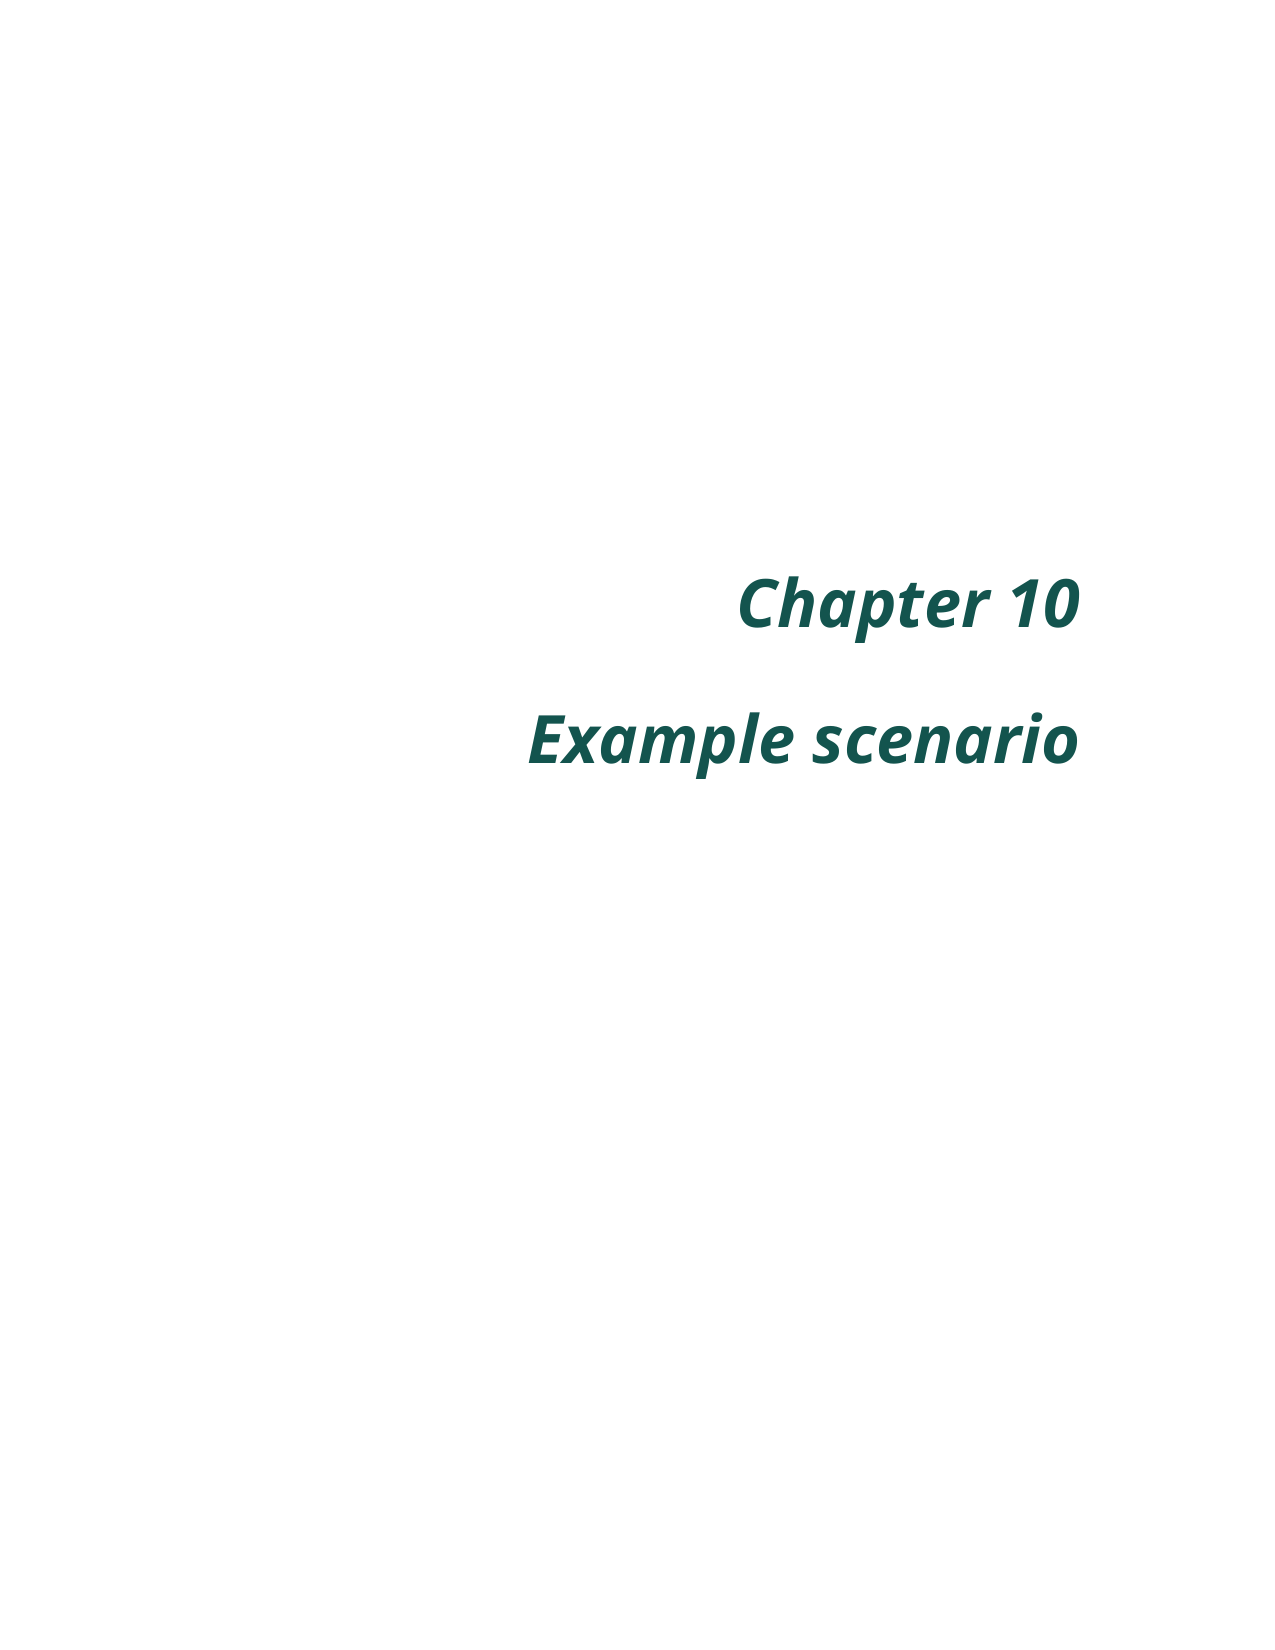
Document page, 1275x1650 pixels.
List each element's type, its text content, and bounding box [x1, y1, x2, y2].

subtitle Chapter 10 Example scenario [187, 556, 1087, 783]
